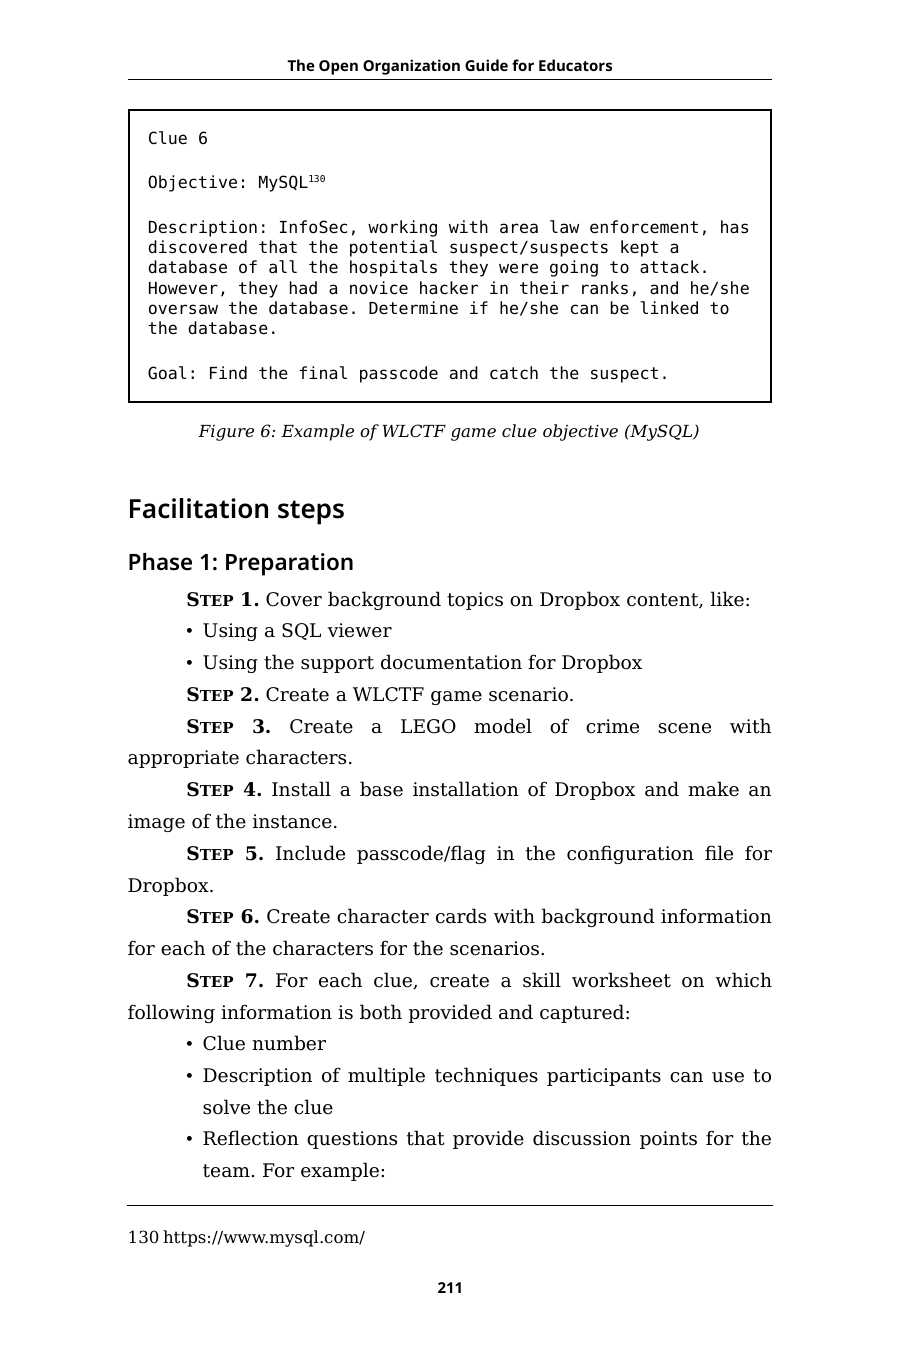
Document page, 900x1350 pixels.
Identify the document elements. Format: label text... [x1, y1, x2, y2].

list Using a SQL viewer [186, 620, 772, 642]
text Step 4. Install a base installation of Dropbox and make an image of the instance. [127, 779, 772, 833]
text Step 3. Create a LEGO model of crime scene with appropriate characters. [127, 716, 772, 769]
text Step 6. Create character cards with background information for each of the characters for the scenarios. [127, 906, 772, 960]
list Clue number [186, 1033, 772, 1055]
text Goal: Find the final passcode and catch the suspect. [130, 343, 770, 401]
text Step 5. Include passcode/flag in the configuration file for Dropbox. [127, 843, 772, 896]
text Step 7. For each clue, create a skill worksheet on which following information is both provided and captured: [127, 970, 772, 1023]
text Step 1. Cover background topics on Dropbox content, like: [127, 588, 772, 610]
subtitle Phase 1: Preparation [127, 550, 772, 576]
list Description of multiple techniques participants can use to solve the clue [186, 1065, 772, 1118]
subtitle Facilitation steps [127, 494, 772, 525]
text Step 2. Create a WLCTF game scenario. [127, 684, 772, 706]
text https://www.mysql.com/ [127, 1228, 772, 1247]
list Using the support documentation for Dropbox [186, 652, 772, 674]
text Figure 6: Example of WLCTF game clue objective (MySQL) [127, 422, 772, 441]
text Objective: MySQL [130, 153, 770, 193]
list Reflection questions that provide discussion points for the team. For example: [186, 1128, 772, 1182]
text Clue 6 [130, 111, 770, 148]
text Description: InfoSec, working with area law enforcement, has discovered that the potential suspect/suspects kept a database of all the hospitals they were going to attack. However, they had a novice hacker in their ranks, and he/she oversaw the database. Determine if he/she can be linked to the database. [130, 197, 770, 338]
